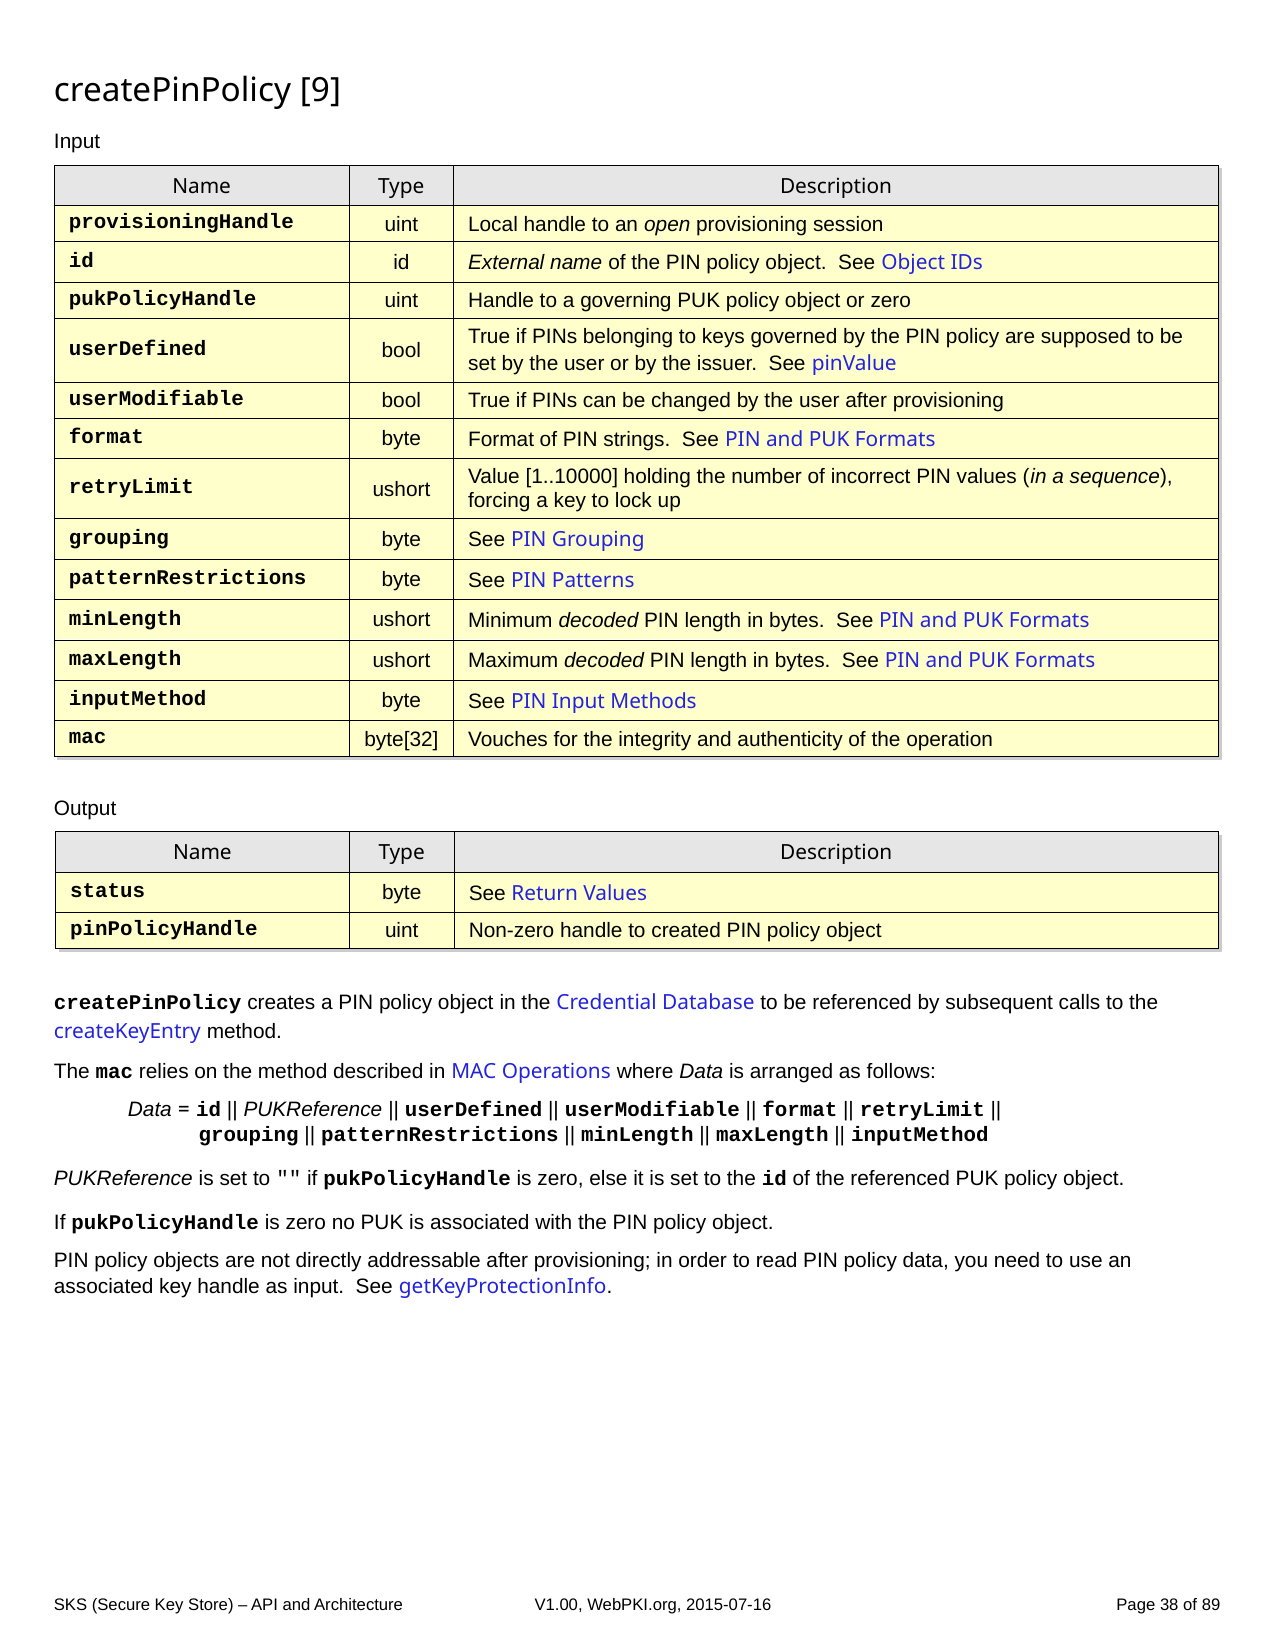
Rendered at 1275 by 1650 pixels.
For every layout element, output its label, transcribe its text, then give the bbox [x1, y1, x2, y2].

table_cell ushort [350, 459, 453, 518]
table_header Description [455, 832, 1218, 872]
table_cell byte [350, 419, 453, 458]
table_cell byte⁮[32] [350, 721, 453, 756]
table_cell byte [350, 873, 454, 912]
table_cell ushort [350, 600, 453, 639]
subtitle createPinPolicy [9] [54, 66, 1221, 111]
text Data = id || PUKReference || userDefined || userModifiable || format || retryLimit || grouping || patternRestrictions || minLength || maxLength || inputMethod [54, 1094, 1221, 1148]
table_cell format [55, 419, 349, 458]
table_cell True if PINs belonging to keys governed by the PIN policy are supposed to be set by the user or by the issuer. See pinValue [454, 319, 1218, 382]
table_header Description [454, 166, 1218, 205]
table_cell uint [350, 913, 454, 948]
table_cell See Return Values [455, 873, 1218, 912]
table_cell Handle to a governing PUK policy object or zero [454, 283, 1218, 318]
table_header Type [350, 832, 454, 872]
table_header Type [350, 166, 453, 205]
table_cell bool [350, 383, 453, 418]
table_cell Maximum decoded PIN length in bytes. See PIN and PUK Formats [454, 641, 1218, 680]
table_cell minLength [55, 600, 349, 639]
table_cell External name of the PIN policy object. See Object IDs [454, 242, 1218, 282]
table_cell uint [350, 206, 453, 241]
table_cell See PIN Grouping [454, 519, 1218, 559]
table_cell status [56, 873, 349, 912]
table_header Name [55, 166, 349, 205]
table_cell provisioningHandle [55, 206, 349, 241]
table_cell userModifiable [55, 383, 349, 418]
table_cell patternRestrictions [55, 560, 349, 599]
table_cell grouping [55, 519, 349, 559]
table_cell byte [350, 560, 453, 599]
table_cell Vouches for the integrity and authenticity of the operation [454, 721, 1218, 756]
table_cell byte [350, 681, 453, 720]
table_cell Local handle to an open provisioning session [454, 206, 1218, 241]
table_cell True if PINs can be changed by the user after provisioning [454, 383, 1218, 418]
table_cell maxLength [55, 641, 349, 680]
table_cell pukPolicyHandle [55, 283, 349, 318]
table_cell mac [55, 721, 349, 756]
text PIN policy objects are not directly addressable after provisioning; in order to read PIN policy data, you need to use an associated key handle as input. See getKeyProtectionInfo. [54, 1248, 1221, 1300]
text The mac relies on the method described in MAC Operations where Data is arranged as follows: [54, 1056, 1221, 1085]
text Output [54, 796, 1221, 819]
text createPinPolicy creates a PIN policy object in the Credential Database to be referenced by subsequent calls to the createKeyEntry method. [54, 987, 1221, 1044]
table_cell ushort [350, 641, 453, 680]
table_cell Non-zero handle to created PIN policy object [455, 913, 1218, 948]
table_cell inputMethod [55, 681, 349, 720]
table_cell retryLimit [55, 459, 349, 518]
table_cell See PIN Input Methods [454, 681, 1218, 720]
table_cell Minimum decoded PIN length in bytes. See PIN and PUK Formats [454, 600, 1218, 639]
text PUKReference is set to "" if pukPolicyHandle is zero, else it is set to the id of the referenced PUK policy object. [54, 1166, 1221, 1192]
table_cell id [55, 242, 349, 282]
table_cell pinPolicyHandle [56, 913, 349, 948]
text Input [54, 129, 1221, 153]
table_cell id [350, 242, 453, 282]
table_header Name [56, 832, 349, 872]
table_cell userDefined [55, 319, 349, 382]
text If pukPolicyHandle is zero no PUK is associated with the PIN policy object. [54, 1210, 1221, 1236]
table_cell Format of PIN strings. See PIN and PUK Formats [454, 419, 1218, 458]
table_cell bool [350, 319, 453, 382]
table_cell Value [1..10000] holding the number of incorrect PIN values (in a sequence), forcing a key to lock up [454, 459, 1218, 518]
table_cell uint [350, 283, 453, 318]
table_cell See PIN Patterns [454, 560, 1218, 599]
table_cell byte [350, 519, 453, 559]
